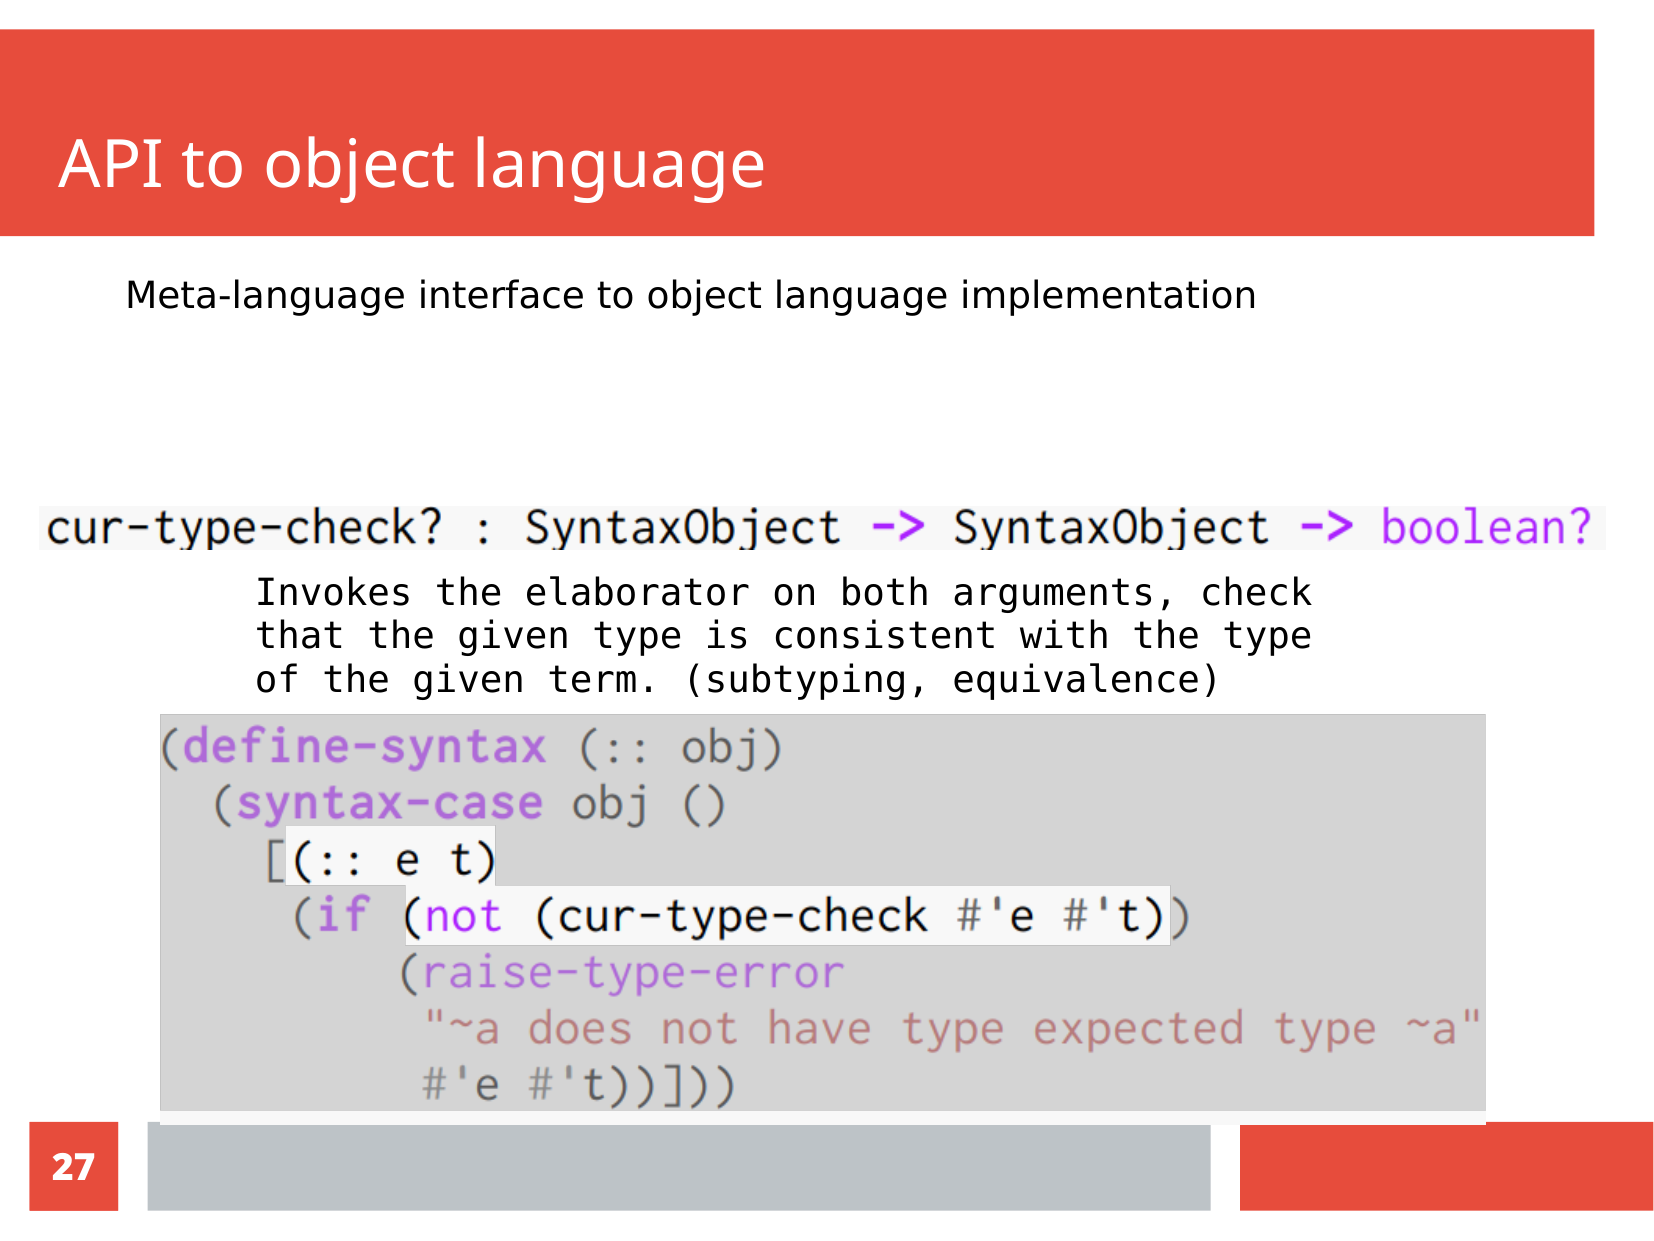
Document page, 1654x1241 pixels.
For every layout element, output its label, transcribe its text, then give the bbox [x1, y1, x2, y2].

text_box [160, 714, 1486, 1111]
text_box Meta-language interface to object language implementation [75, 266, 1274, 325]
picture [39, 506, 1606, 550]
title API to object language [59, 59, 1595, 207]
text_box Invokes the elaborator on both arguments, check that the given type is consistent with the type of the given term. (subtyping, equivalence) [240, 563, 1336, 709]
picture [286, 826, 1170, 945]
picture [160, 1111, 1486, 1126]
